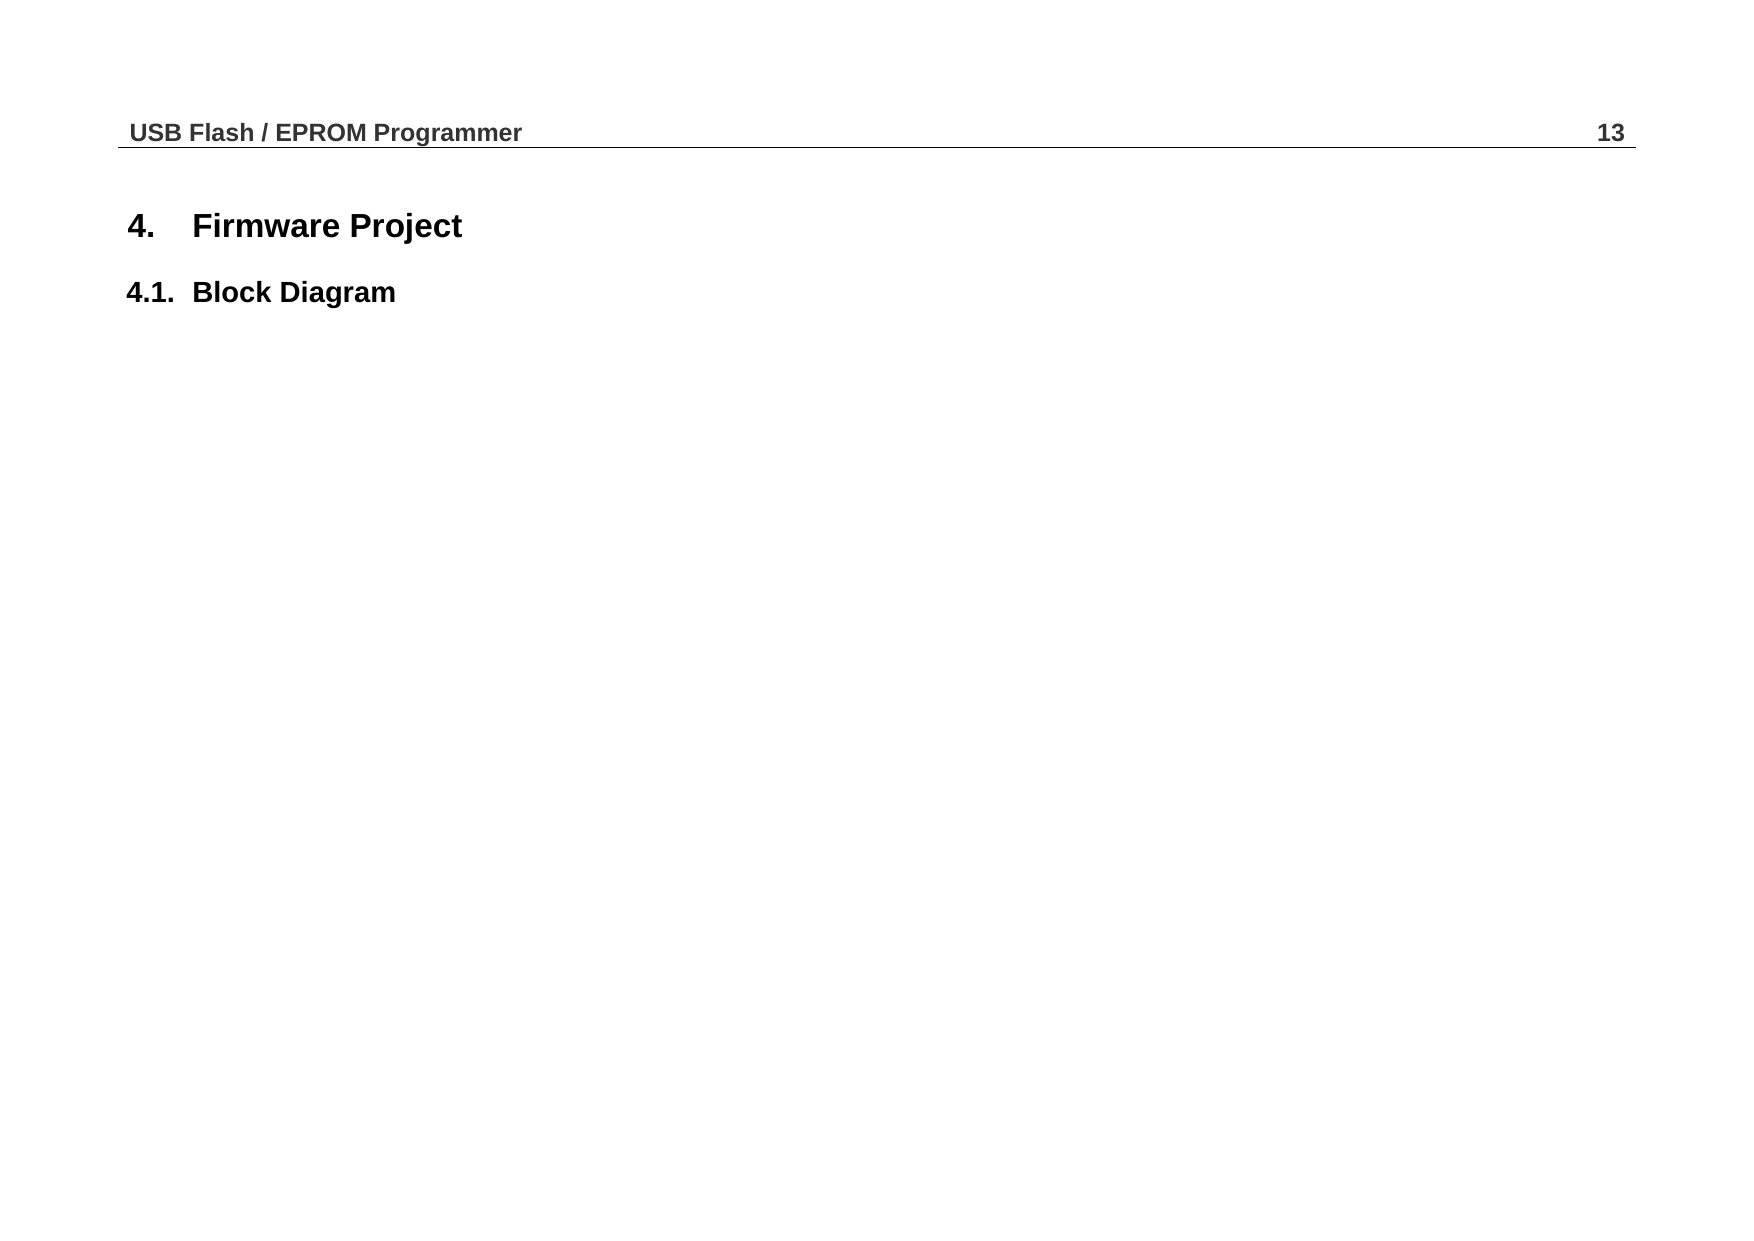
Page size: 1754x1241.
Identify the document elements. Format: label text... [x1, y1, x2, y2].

subtitle Block Diagram [118, 275, 1636, 309]
subtitle Firmware Project [118, 206, 1636, 244]
